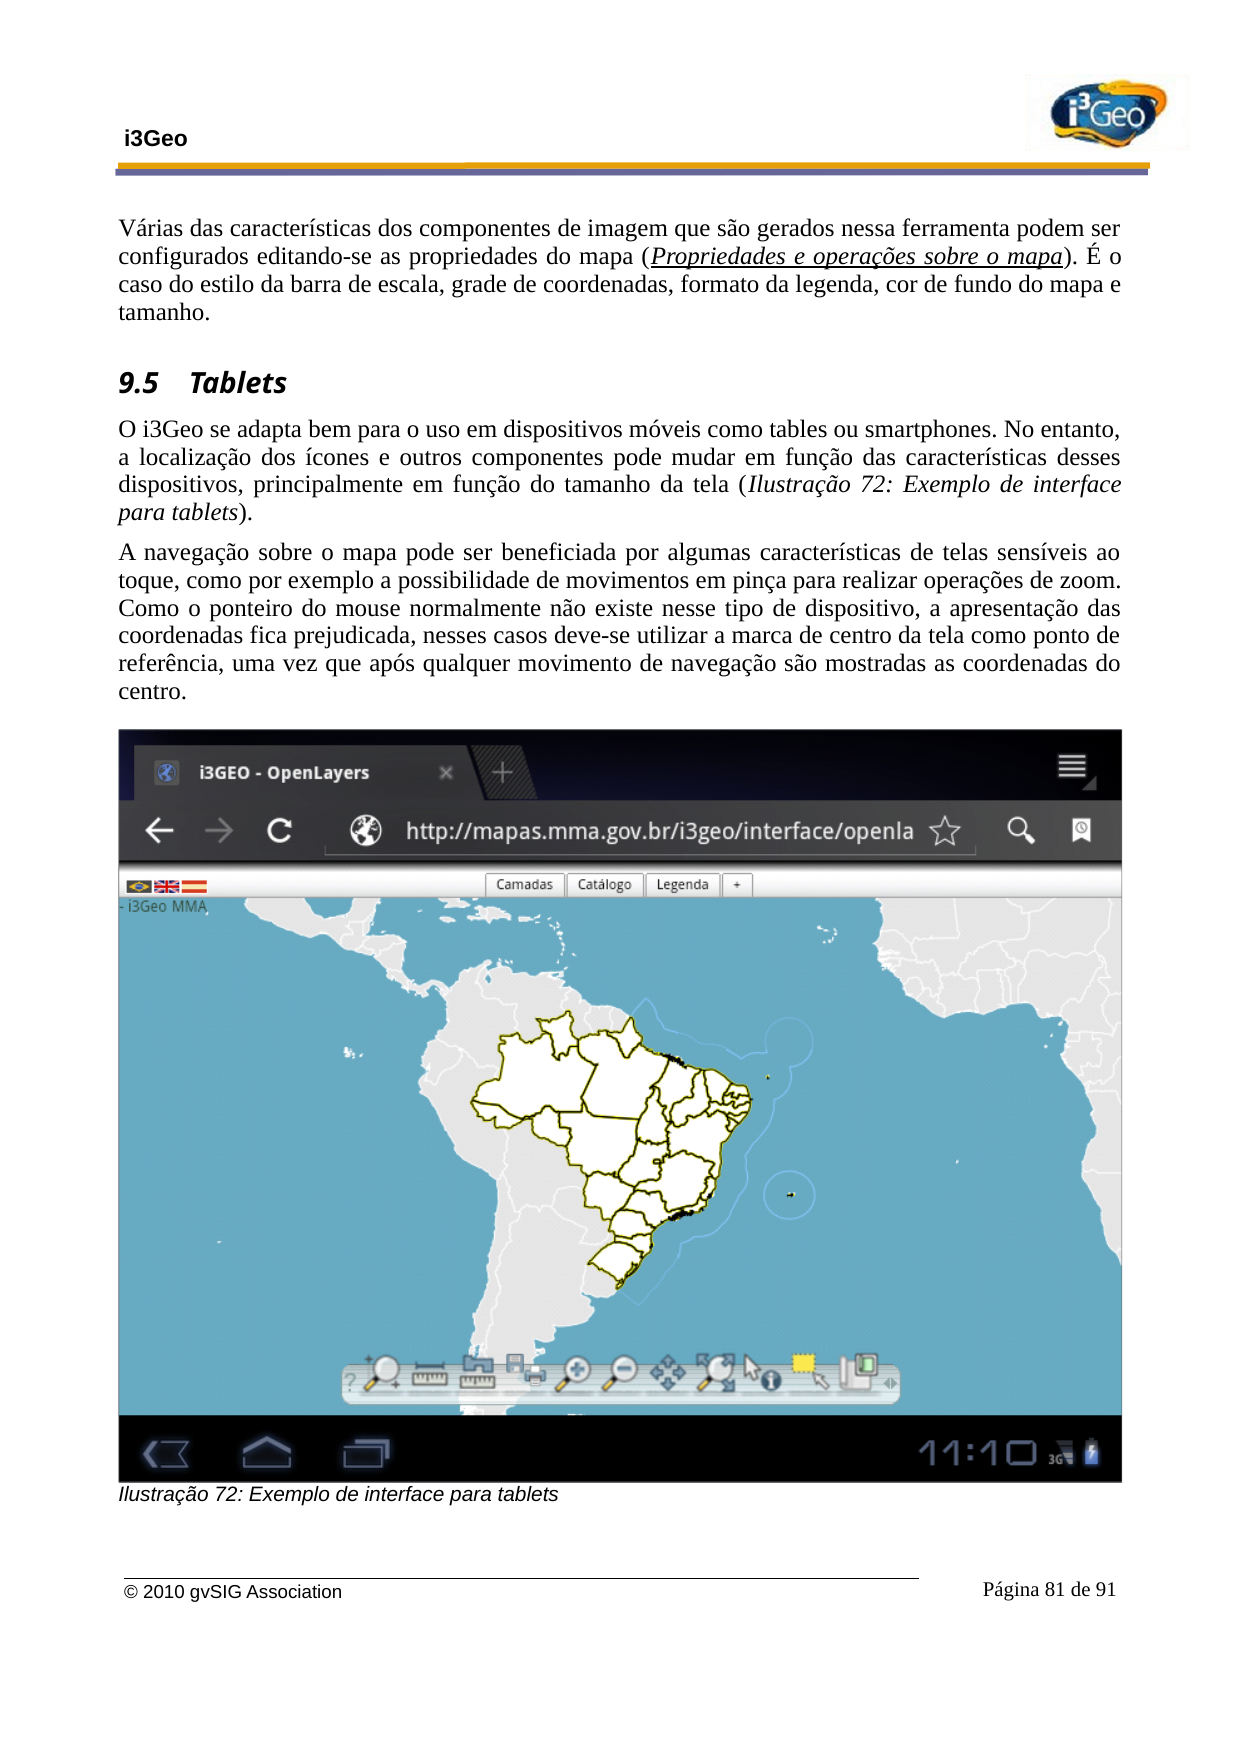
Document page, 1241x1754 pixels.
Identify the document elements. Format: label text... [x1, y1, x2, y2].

text O i3Geo se adapta bem para o uso em dispositivos móveis como tables ou smartphones. No entanto, a localização dos ícones e outros componentes pode mudar em função das características desses dispositivos, principalmente em função do tamanho da tela (Ilustração 72: Exemplo de interface para tablets). [118, 415, 1122, 526]
text Ilustração 72: Exemplo de interface para tablets [118, 1483, 1122, 1506]
text A navegação sobre o mapa pode ser beneficiada por algumas características de telas sensíveis ao toque, como por exemplo a possibilidade de movimentos em pinça para realizar operações de zoom. Como o ponteiro do mouse normalmente não existe nesse tipo de dispositivo, a apresentação das coordenadas fica prejudicada, nesses casos deve-se utilizar a marca de centro da tela como ponto de referência, uma vez que após qualquer movimento de navegação são mostradas as coordenadas do centro. [118, 538, 1122, 704]
subtitle Tablets [118, 363, 1122, 402]
picture [118, 729, 1123, 1483]
text Várias das características dos componentes de imagem que são gerados nessa ferramenta podem ser configurados editando-se as propriedades do mapa (Propriedades e operações sobre o mapa). É o caso do estilo da barra de escala, grade de coordenadas, formato da legenda, cor de fundo do mapa e tamanho. [118, 214, 1122, 325]
picture [1025, 74, 1191, 151]
